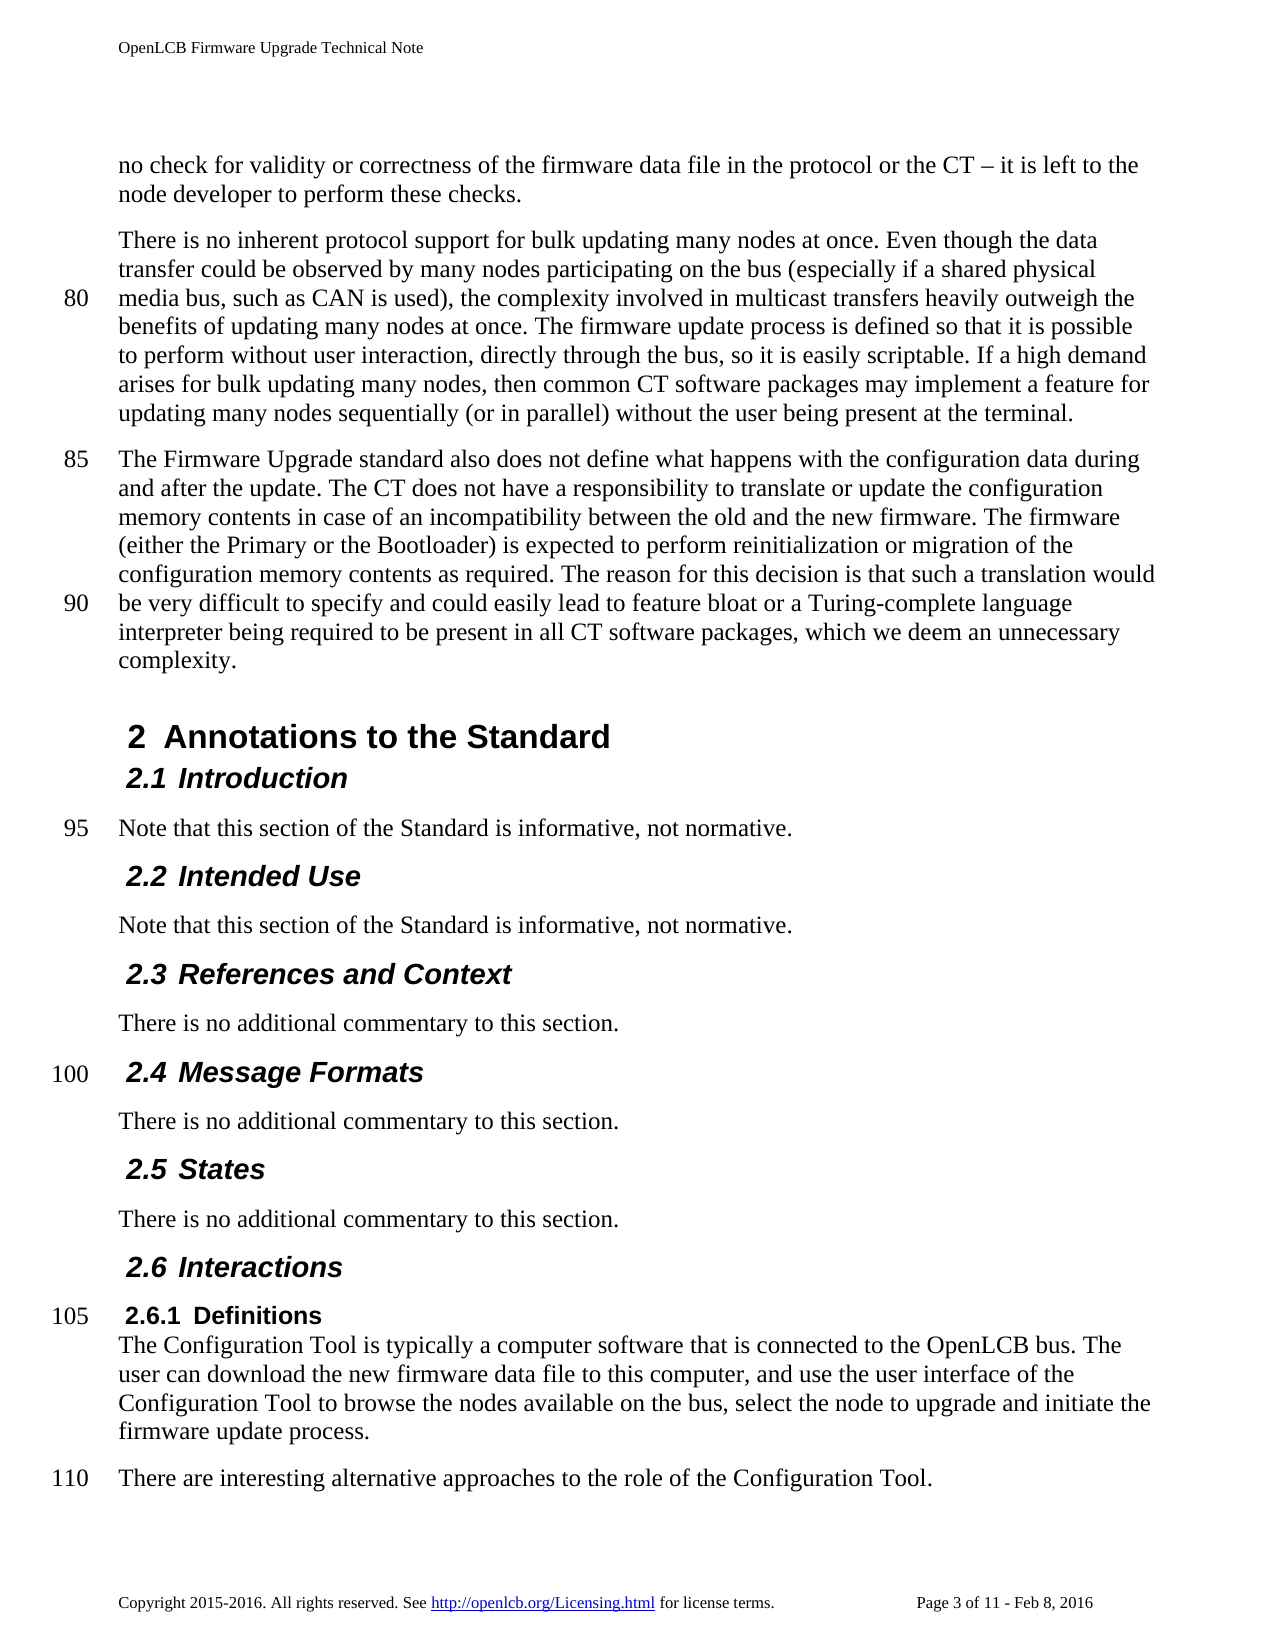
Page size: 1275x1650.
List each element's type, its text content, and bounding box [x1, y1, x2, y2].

subtitle Annotations to the Standard [118, 717, 1157, 755]
subtitle Intended Use [118, 859, 1157, 893]
subtitle Definitions [118, 1301, 1157, 1330]
text There is no additional commentary to this section. [118, 1204, 1157, 1232]
text The Configuration Tool is typically a computer software that is connected to the OpenLCB bus. The user can download the new firmware data file to this computer, and use the user interface of the Configuration Tool to browse the nodes available on the bus, select the node to upgrade and initiate the firmware update process. [118, 1330, 1157, 1445]
text Note that this section of the Standard is informative, not normative. [118, 911, 1157, 939]
text There is no inherent protocol support for bulk updating many nodes at once. Even though the data transfer could be observed by many nodes participating on the bus (especially if a shared physical media bus, such as CAN is used), the complexity involved in multicast transfers heavily outweigh the benefits of updating many nodes at once. The firmware update process is defined so that it is possible to perform without user interaction, directly through the bus, so it is easily scriptable. If a high demand arises for bulk updating many nodes, then common CT software packages may implement a feature for updating many nodes sequentially (or in parallel) without the user being present at the terminal. [118, 225, 1157, 426]
subtitle States [118, 1152, 1157, 1186]
text The Firmware Upgrade standard also does not define what happens with the configuration data during and after the update. The CT does not have a responsibility to translate or update the configuration memory contents in case of an incompatibility between the old and the new firmware. The firmware (either the Primary or the Bootloader) is expected to perform reinitialization or migration of the configuration memory contents as required. The reason for this decision is that such a translation would be very difficult to specify and could easily lead to feature bloat or a Turing-complete language interpreter being required to be present in all CT software packages, which we deem an unnecessary complexity. [118, 444, 1157, 674]
text There is no additional commentary to this section. [118, 1106, 1157, 1135]
text There is no additional commentary to this section. [118, 1008, 1157, 1037]
text no check for validity or correctness of the firmware data file in the protocol or the CT – it is left to the node developer to perform these checks. [118, 150, 1157, 207]
subtitle Interactions [118, 1250, 1157, 1284]
subtitle Message Formats [118, 1055, 1157, 1088]
subtitle Introduction [118, 762, 1157, 795]
text There are interesting alternative approaches to the role of the Configuration Tool. [118, 1463, 1157, 1492]
subtitle References and Context [118, 957, 1157, 991]
text Note that this section of the Standard is informative, not normative. [118, 813, 1157, 842]
